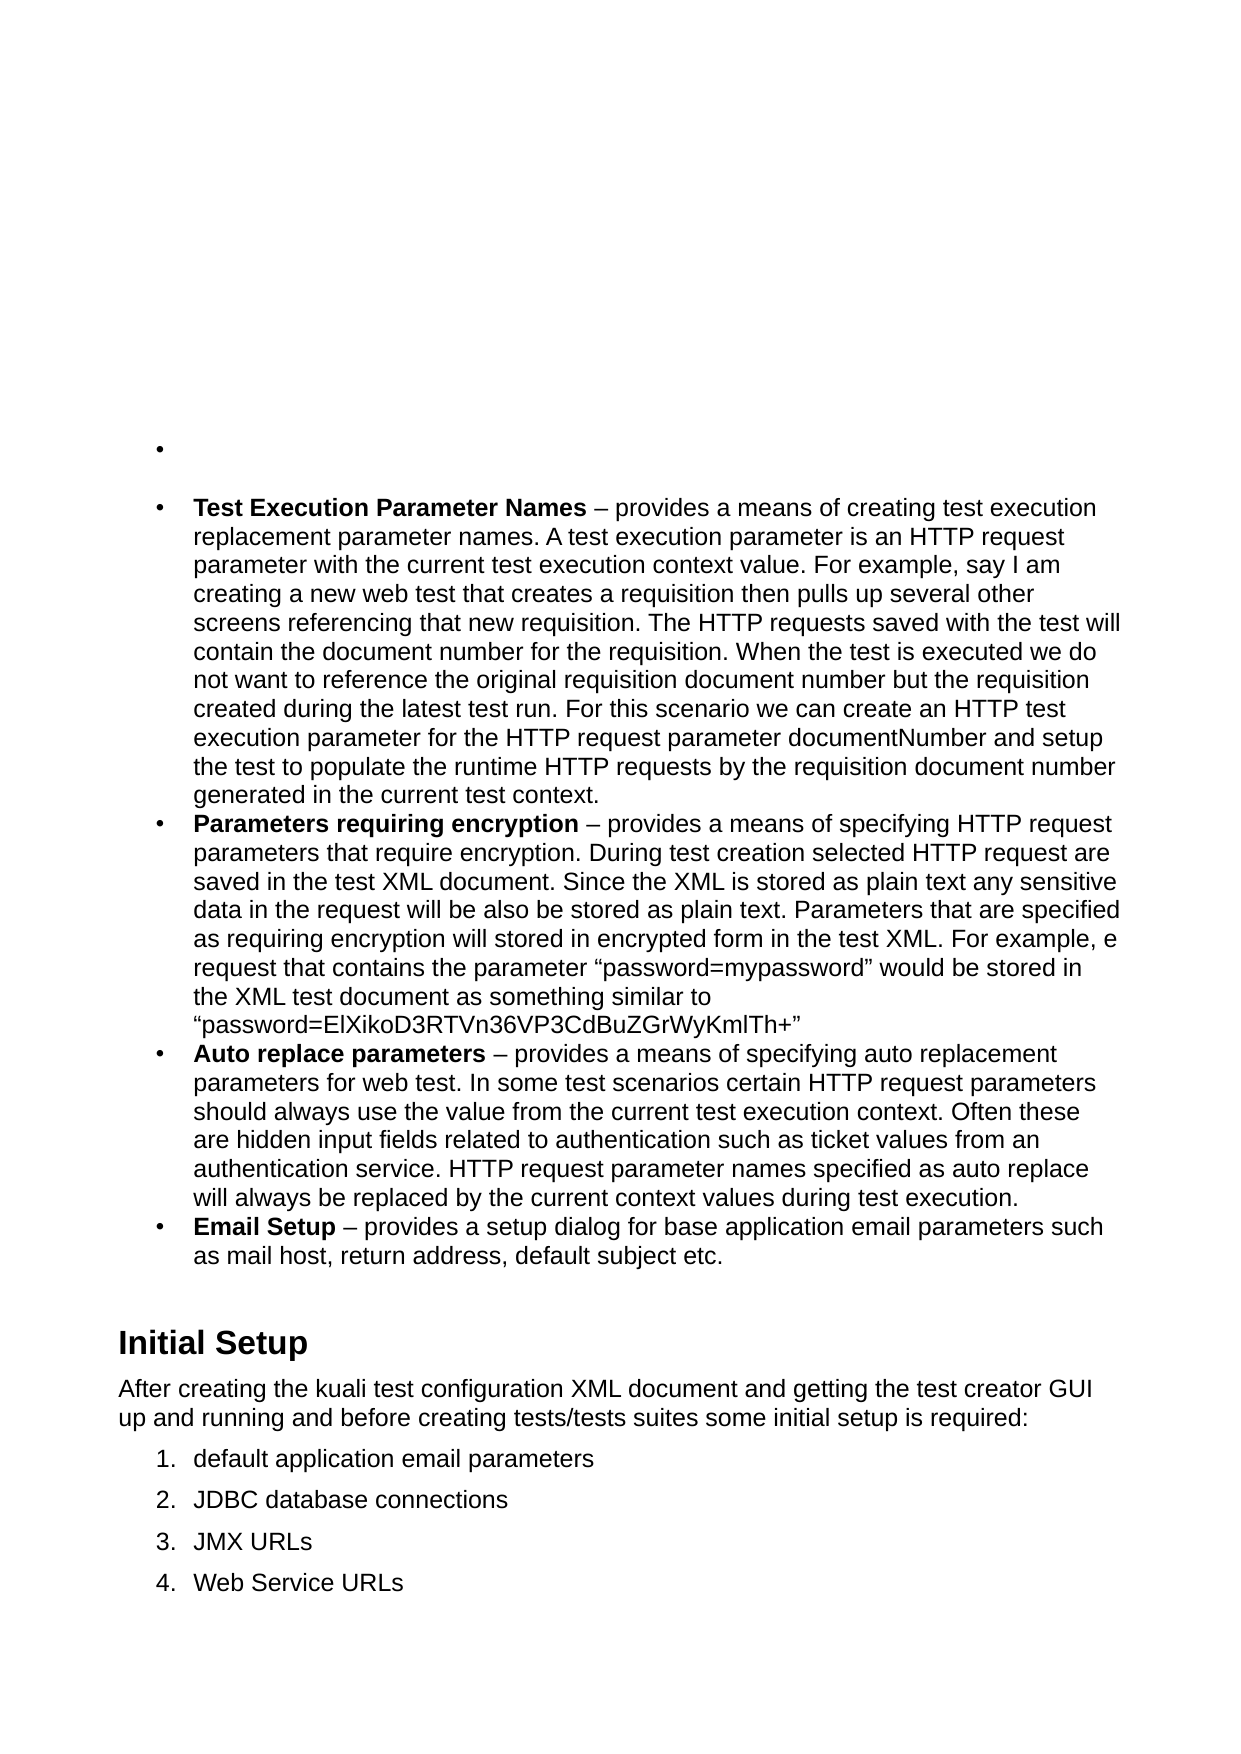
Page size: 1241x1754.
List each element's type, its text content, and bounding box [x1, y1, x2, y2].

list Test Execution Parameter Names – provides a means of creating test execution replacement parameter names. A test execution parameter is an HTTP request parameter with the current test execution context value. For example, say I am creating a new web test that creates a requisition then pulls up several other screens referencing that new requisition. The HTTP requests saved with the test will contain the document number for the requisition. When the test is executed we do not want to reference the original requisition document number but the requisition created during the latest test run. For this scenario we can create an HTTP test execution parameter for the HTTP request parameter documentNumber and setup the test to populate the runtime HTTP requests by the requisition document number generated in the current test context. [156, 493, 1122, 809]
list JMX URLs [156, 1527, 1122, 1556]
list default application email parameters [156, 1444, 1122, 1473]
list Auto replace parameters – provides a means of specifying auto replacement parameters for web test. In some test scenarios certain HTTP request parameters should always use the value from the current test execution context. Often these are hidden input fields related to authentication such as ticket values from an authentication service. HTTP request parameter names specified as auto replace will always be replaced by the current context values during test execution. [156, 1039, 1122, 1212]
subtitle Initial Setup [118, 1323, 1122, 1362]
text After creating the kuali test configuration XML document and getting the test creator GUI up and running and before creating tests/tests suites some initial setup is required: [118, 1374, 1122, 1432]
list Web Service URLs [156, 1568, 1122, 1597]
list Email Setup – provides a setup dialog for base application email parameters such as mail host, return address, default subject etc. [156, 1212, 1122, 1269]
list JDBC database connections [156, 1486, 1122, 1514]
list Parameters requiring encryption – provides a means of specifying HTTP request parameters that require encryption. During test creation selected HTTP request are saved in the test XML document. Since the XML is stored as plain text any sensitive data in the request will be also be stored as plain text. Parameters that are specified as requiring encryption will stored in encrypted form in the test XML. For example, e request that contains the parameter “password=mypassword” would be stored in the XML test document as something similar to “password=ElXikoD3RTVn36VP3CdBuZGrWyKmlTh+” [156, 809, 1122, 1039]
